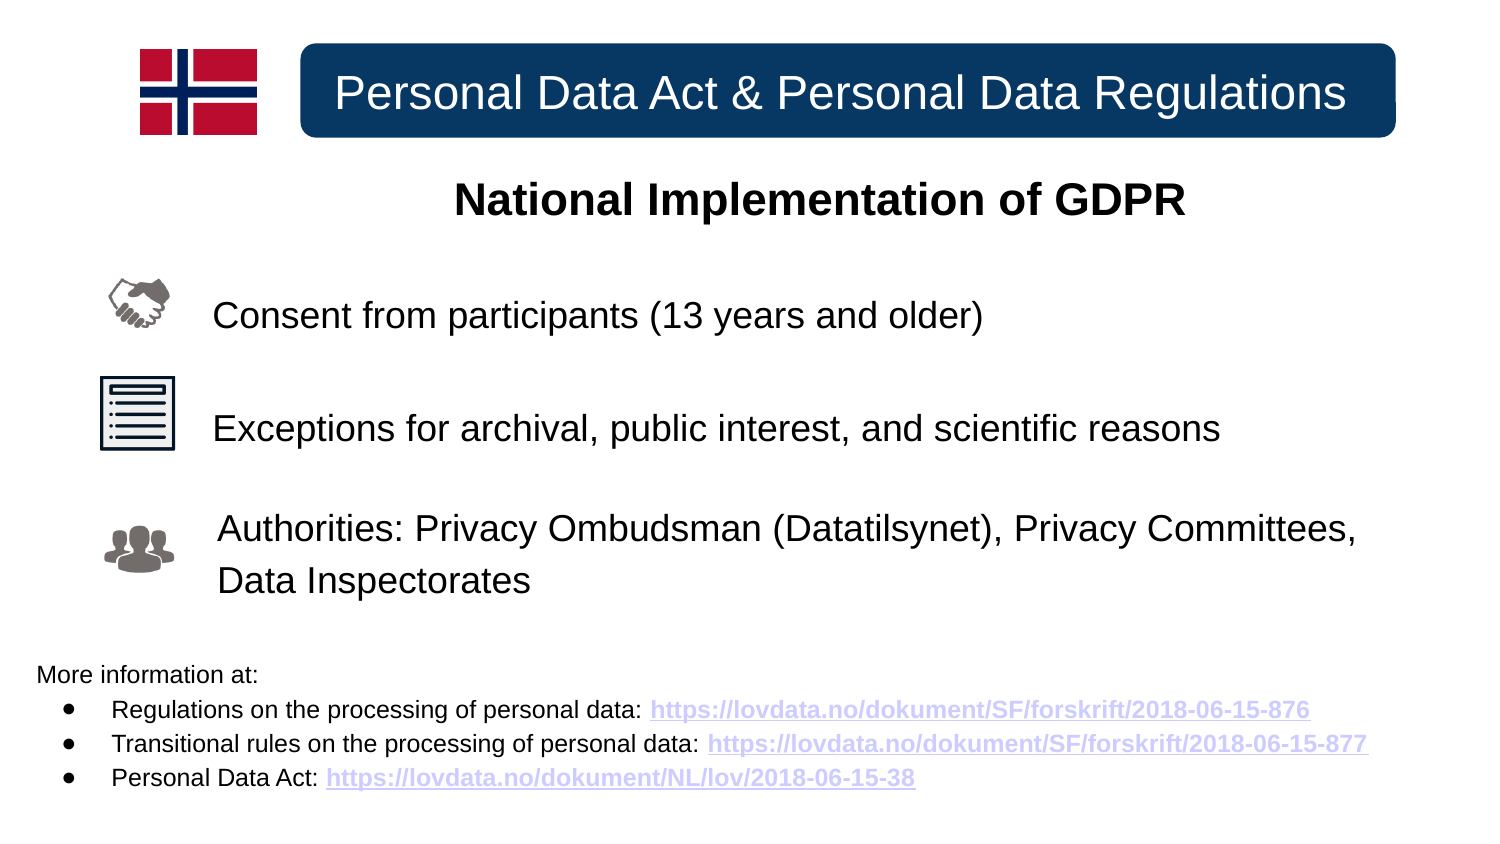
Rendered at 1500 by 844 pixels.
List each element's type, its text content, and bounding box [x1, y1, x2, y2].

text_box Consent from participants (13 years and older) [137, 270, 1467, 365]
text_box Exceptions for archival, public interest, and scientific reasons [137, 382, 1467, 478]
text_box Personal Data Act & Personal Data Regulations [300, 43, 1396, 138]
picture [56, 476, 202, 591]
text_box More information at: Regulations on the processing of personal data: https://lovdata.no/dokument/SF/forskrift/2018-06-15-876 Transitional rules on the processing of personal data: https://lovdata.no/dokument/SF/forskrift/2018-06-15-877 Personal Data Act: https://lovdata.no/dokument/NL/lov/2018-06-15-38 [21, 639, 1414, 807]
text_box Authorities: Privacy Ombudsman (Datatilsynet), Privacy Committees, Data Inspectorates [142, 483, 1471, 617]
text_box National Implementation of GDPR [118, 147, 1447, 242]
picture [100, 376, 176, 451]
picture [140, 49, 257, 135]
picture [56, 240, 202, 354]
